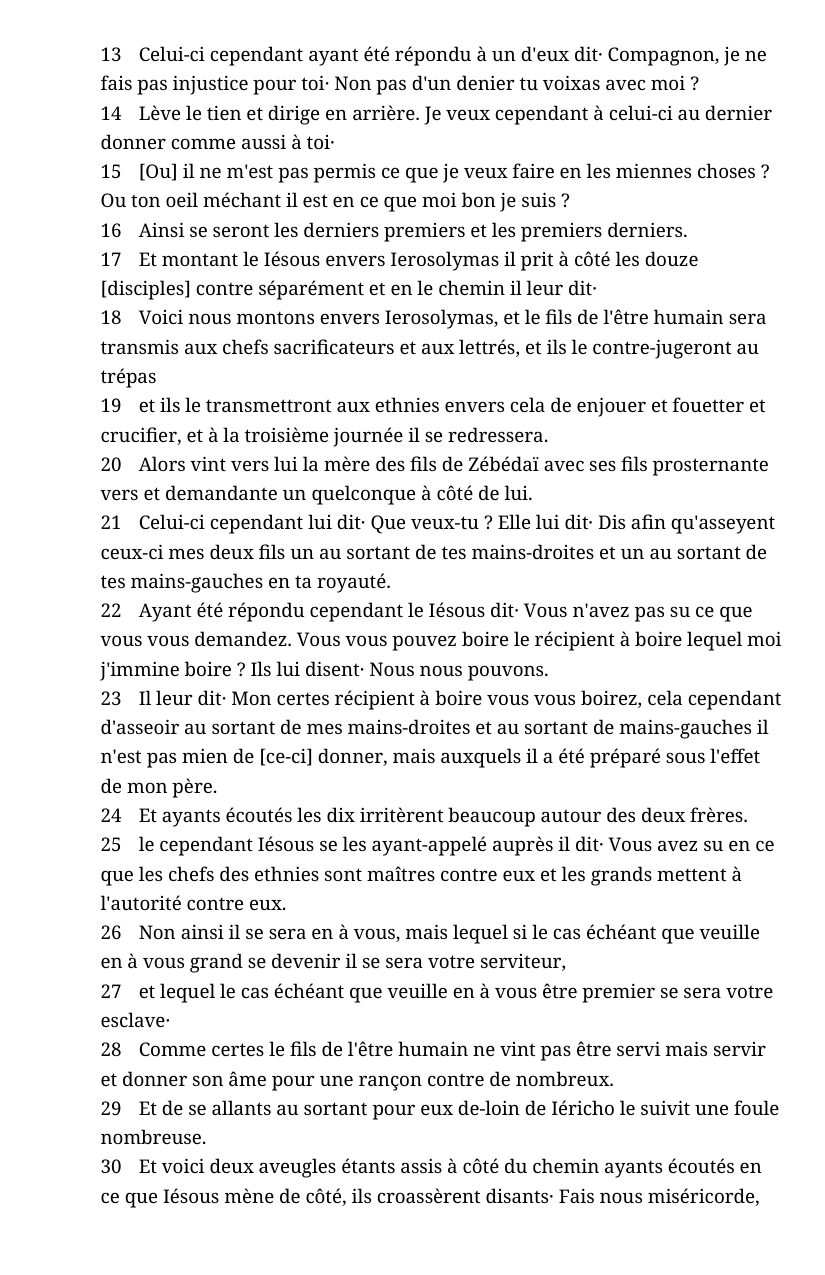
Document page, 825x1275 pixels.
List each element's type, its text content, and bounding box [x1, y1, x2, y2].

text 13 Celui-ci cependant ayant été répondu à un d'eux dit· Compagnon, je ne fais pas injustice pour toi· Non pas d'un denier tu voixas avec moi ? 14 Lève le tien et dirige en arrière. Je veux cependant à celui-ci au dernier donner comme aussi à toi· 15 [Ou] il ne m'est pas permis ce que je veux faire en les miennes choses ? Ou ton oeil méchant il est en ce que moi bon je suis ? 16 Ainsi se seront les derniers premiers et les premiers derniers. 17 Et montant le Iésous envers Ierosolymas il prit à côté les douze [disciples] contre séparément et en le chemin il leur dit· 18 Voici nous montons envers Ierosolymas, et le fils de l'être humain sera transmis aux chefs sacrificateurs et aux lettrés, et ils le contre-jugeront au trépas 19 et ils le transmettront aux ethnies envers cela de enjouer et fouetter et crucifier, et à la troisième journée il se redressera. 20 Alors vint vers lui la mère des fils de Zébédaï avec ses fils prosternante vers et demandante un quelconque à côté de lui. 21 Celui-ci cependant lui dit· Que veux-tu ? Elle lui dit· Dis afin qu'asseyent ceux-ci mes deux fils un au sortant de tes mains-droites et un au sortant de tes mains-gauches en ta royauté. 22 Ayant été répondu cependant le Iésous dit· Vous n'avez pas su ce que vous vous demandez. Vous vous pouvez boire le récipient à boire lequel moi j'immine boire ? Ils lui disent· Nous nous pouvons. 23 Il leur dit· Mon certes récipient à boire vous vous boirez, cela cependant d'asseoir au sortant de mes mains-droites et au sortant de mains-gauches il n'est pas mien de [ce-ci] donner, mais auxquels il a été préparé sous l'effet de mon père. 24 Et ayants écoutés les dix irritèrent beaucoup autour des deux frères. 25 le cependant Iésous se les ayant-appelé auprès il dit· Vous avez su en ce que les chefs des ethnies sont maîtres contre eux et les grands mettent à l'autorité contre eux. 26 Non ainsi il se sera en à vous, mais lequel si le cas échéant que veuille en à vous grand se devenir il se sera votre serviteur, 27 et lequel le cas échéant que veuille en à vous être premier se sera votre esclave· 28 Comme certes le fils de l'être humain ne vint pas être servi mais servir et donner son âme pour une rançon contre de nombreux. 29 Et de se allants au sortant pour eux de-loin de Iéricho le suivit une foule nombreuse. 30 Et voici deux aveugles étants assis à côté du chemin ayants écoutés en ce que Iésous mène de côté, ils croassèrent disants· Fais nous miséricorde, [100, 41, 784, 1208]
